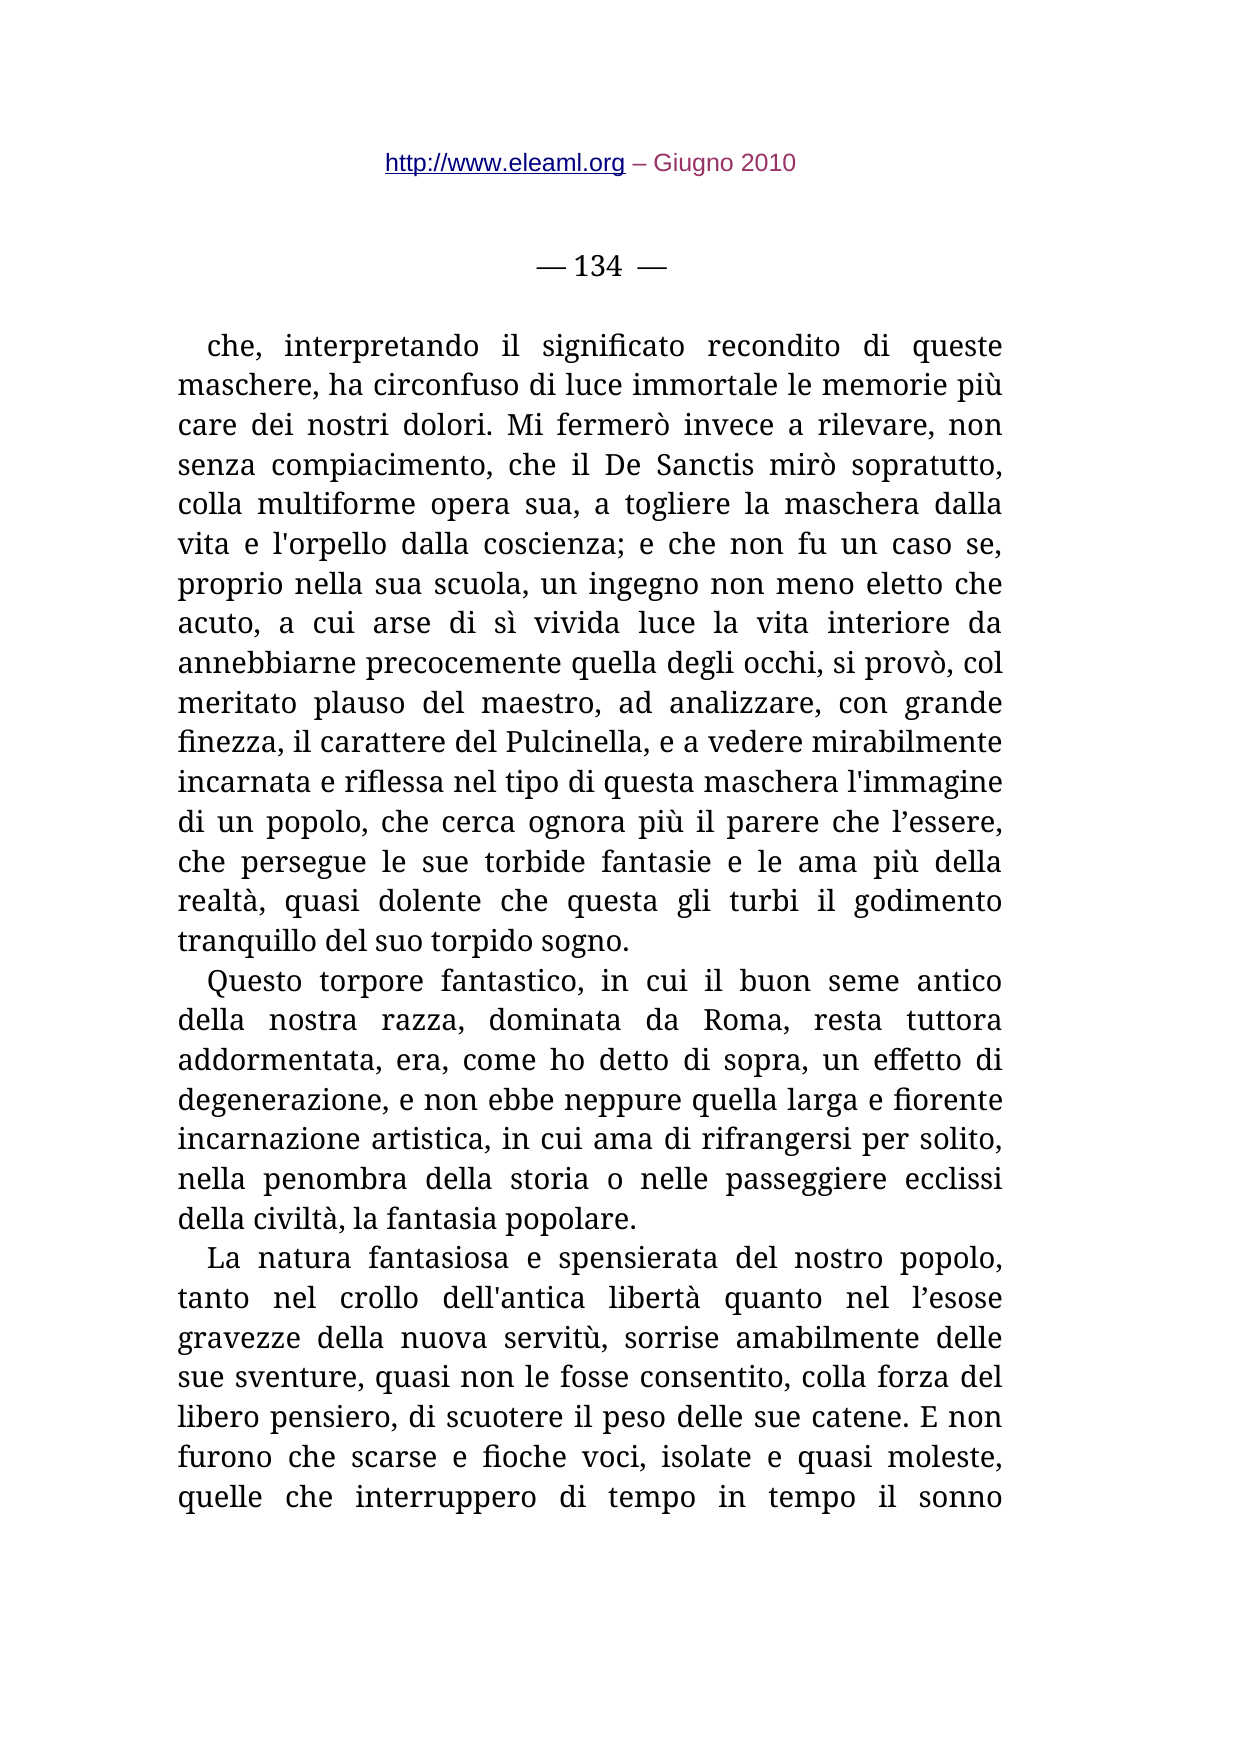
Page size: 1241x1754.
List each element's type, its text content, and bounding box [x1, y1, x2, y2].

text Questo torpore fantastico, in cui il buon seme antico della nostra razza, dominata da Roma, resta tuttora addormentata, era, come ho detto di sopra, un effetto di degenerazione, e non ebbe neppure quella larga e fiorente incarnazione artistica, in cui ama di rifrangersi per solito, nella penombra della storia o nelle passeggiere ecclissi della civiltà, la fantasia popolare. [177, 960, 1004, 1238]
text — 134 — [177, 246, 1004, 285]
text che, interpretando il significato recondito di queste maschere, ha circonfuso di luce immortale le memorie più care dei nostri dolori. Mi fermerò invece a rilevare, non senza compiacimento, che il De Sanctis mirò sopratutto, colla multiforme opera sua, a togliere la maschera dalla vita e l'orpello dalla coscienza; e che non fu un caso se, proprio nella sua scuola, un ingegno non meno eletto che acuto, a cui arse di sì vivida luce la vita interiore da annebbiarne precocemente quella degli occhi, si provò, col meritato plauso del maestro, ad analizzare, con grande finezza, il carattere del Pulcinella, e a vedere mirabilmente incarnata e riflessa nel tipo di questa maschera l'immagine di un popolo, che cerca ognora più il parere che l’essere, che persegue le sue torbide fantasie e le ama più della realtà, quasi dolente che questa gli turbi il godimento tranquillo del suo torpido sogno. [177, 325, 1004, 960]
text La natura fantasiosa e spensierata del nostro popolo, tanto nel crollo dell'antica libertà quanto nel l’esose gravezze della nuova servitù, sorrise amabilmente delle sue sventure, quasi non le fosse consentito, colla forza del libero pensiero, di scuotere il peso delle sue catene. E non furono che scarse e fioche voci, isolate e quasi moleste, quelle che interruppero di tempo in tempo il sonno [177, 1238, 1004, 1516]
